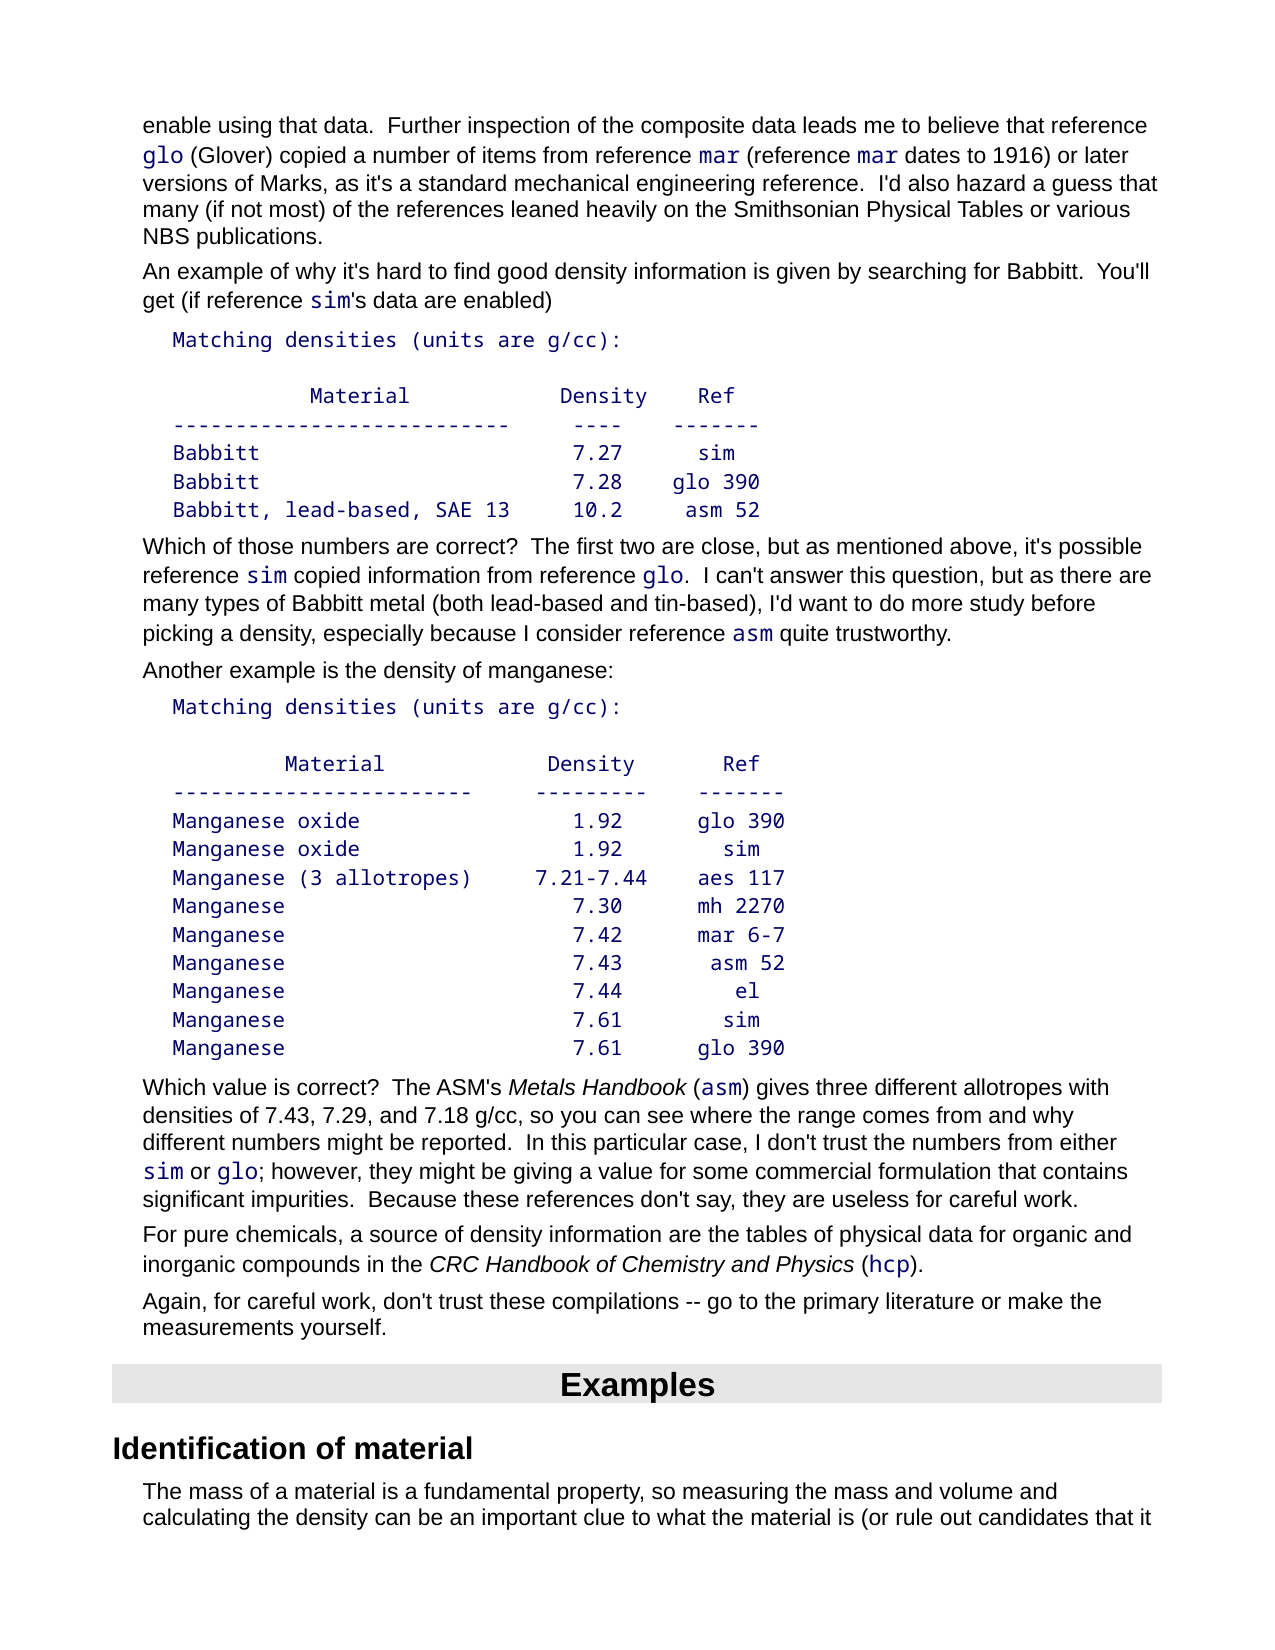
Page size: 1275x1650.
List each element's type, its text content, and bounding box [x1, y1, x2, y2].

text Manganese 7.42 mar 6-7 [172, 920, 1162, 948]
text Manganese oxide 1.92 sim [172, 834, 1162, 863]
text Matching densities (units are g/cc): [172, 692, 1162, 721]
text ------------------------ --------- ------- [172, 777, 1162, 806]
text Manganese 7.44 el [172, 977, 1162, 1005]
subtitle Examples [112, 1364, 1162, 1403]
text For pure chemicals, a source of density information are the tables of physical data for organic and inorganic compounds in the CRC Handbook of Chemistry and Physics (hcp). [142, 1221, 1162, 1279]
text --------------------------- ---- ------- [172, 410, 1162, 438]
text Manganese (3 allotropes) 7.21-7.44 aes 117 [172, 863, 1162, 891]
text Matching densities (units are g/cc): [172, 325, 1162, 353]
text Another example is the density of manganese: [142, 657, 1162, 683]
text Manganese 7.61 sim [172, 1005, 1162, 1033]
text Manganese 7.43 asm 52 [172, 948, 1162, 977]
text enable using that data. Further inspection of the composite data leads me to believe that reference glo (Glover) copied a number of items from reference mar (reference mar dates to 1916) or later versions of Marks, as it's a standard mechanical engineering reference. I'd also hazard a guess that many (if not most) of the references leaned heavily on the Smithsonian Physical Tables or various NBS publications. [142, 112, 1162, 249]
text Material Density Ref [172, 749, 1162, 777]
text Which of those numbers are correct? The first two are close, but as mentioned above, it's possible reference sim copied information from reference glo. I can't answer this question, but as there are many types of Babbitt metal (both lead-based and tin-based), I'd want to do more study before picking a density, especially because I consider reference asm quite trustworthy. [142, 533, 1162, 648]
text Again, for careful work, don't trust these compilations -- go to the primary literature or make the measurements yourself. [142, 1288, 1162, 1341]
text Manganese oxide 1.92 glo 390 [172, 806, 1162, 834]
text An example of why it's hard to find good density information is given by searching for Babbitt. You'll get (if reference sim's data are enabled) [142, 258, 1162, 316]
text Material Density Ref [172, 382, 1162, 410]
subtitle Identification of material [112, 1430, 1162, 1466]
text Which value is correct? The ASM's Metals Handbook (asm) gives three different allotropes with densities of 7.43, 7.29, and 7.18 g/cc, so you can see where the range comes from and why different numbers might be reported. In this particular case, I don't trust the numbers from either sim or glo; however, they might be giving a value for some commercial formulation that contains significant impurities. Because these references don't say, they are useless for careful work. [142, 1071, 1162, 1212]
text Babbitt 7.27 sim [172, 438, 1162, 467]
text Manganese 7.61 glo 390 [172, 1033, 1162, 1062]
text Babbitt, lead-based, SAE 13 10.2 asm 52 [172, 495, 1162, 524]
text The mass of a material is a fundamental property, so measuring the mass and volume and calculating the density can be an important clue to what the material is (or rule out candidates that it [142, 1478, 1162, 1531]
text Manganese 7.30 mh 2270 [172, 891, 1162, 920]
text Babbitt 7.28 glo 390 [172, 467, 1162, 495]
